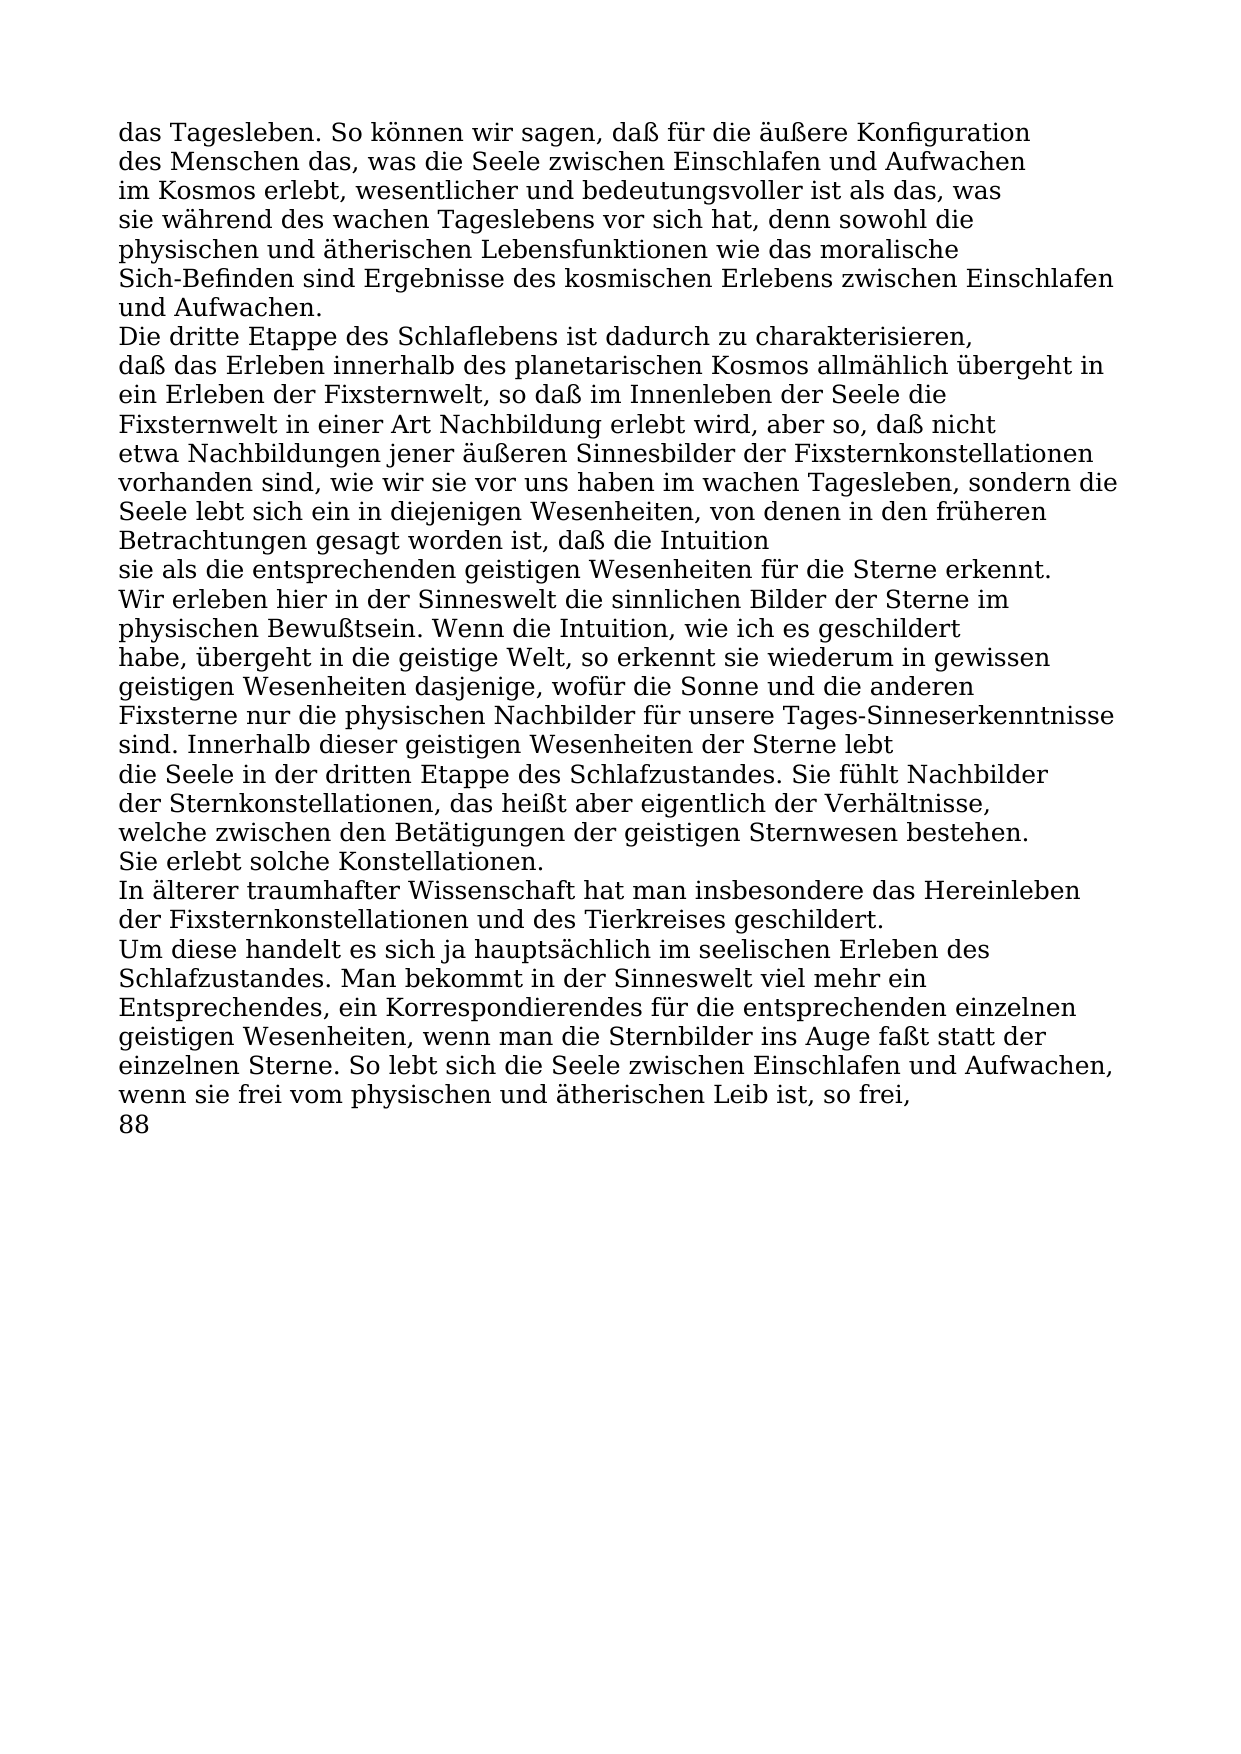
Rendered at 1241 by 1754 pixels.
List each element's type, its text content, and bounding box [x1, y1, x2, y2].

text 88 [118, 1110, 1122, 1139]
text der Sternkonstellationen, das heißt aber eigentlich der Verhältnisse, [118, 789, 1122, 818]
text Fixsternwelt in einer Art Nachbildung erlebt wird, aber so, daß nicht [118, 410, 1122, 439]
text physischen Bewußtsein. Wenn die Intuition, wie ich es geschildert [118, 614, 1122, 643]
text das Tagesleben. So können wir sagen, daß für die äußere Konfiguration [118, 118, 1122, 147]
text daß das Erleben innerhalb des planetarischen Kosmos allmählich übergeht in ein Erleben der Fixsternwelt, so daß im Innenleben der Seele die [118, 351, 1122, 410]
text Schlafzustandes. Man bekommt in der Sinneswelt viel mehr ein Entsprechendes, ein Korrespondierendes für die entsprechenden einzelnen [118, 964, 1122, 1022]
text Sie erlebt solche Konstellationen. [118, 847, 1122, 876]
text im Kosmos erlebt, wesentlicher und bedeutungsvoller ist als das, was [118, 176, 1122, 206]
text etwa Nachbildungen jener äußeren Sinnesbilder der Fixsternkonstellationen vorhanden sind, wie wir sie vor uns haben im wachen Tagesleben, sondern die Seele lebt sich ein in diejenigen Wesenheiten, von denen in den früheren Betrachtungen gesagt worden ist, daß die Intuition [118, 439, 1122, 556]
text welche zwischen den Betätigungen der geistigen Sternwesen bestehen. [118, 818, 1122, 847]
text die Seele in der dritten Etappe des Schlafzustandes. Sie fühlt Nachbilder [118, 760, 1122, 789]
text des Menschen das, was die Seele zwischen Einschlafen und Aufwachen [118, 147, 1122, 176]
text sie als die entsprechenden geistigen Wesenheiten für die Sterne erkennt. [118, 556, 1122, 585]
text Die dritte Etappe des Schlaflebens ist dadurch zu charakterisieren, [118, 322, 1122, 351]
text In älterer traumhafter Wissenschaft hat man insbesondere das Hereinleben der Fixsternkonstellationen und des Tierkreises geschildert. [118, 876, 1122, 935]
text Sich-Befinden sind Ergebnisse des kosmischen Erlebens zwischen Einschlafen und Aufwachen. [118, 264, 1122, 322]
text physischen und ätherischen Lebensfunktionen wie das moralische [118, 235, 1122, 264]
text sie während des wachen Tageslebens vor sich hat, denn sowohl die [118, 206, 1122, 235]
text geistigen Wesenheiten, wenn man die Sternbilder ins Auge faßt statt der [118, 1022, 1122, 1051]
text einzelnen Sterne. So lebt sich die Seele zwischen Einschlafen und Aufwachen, wenn sie frei vom physischen und ätherischen Leib ist, so frei, [118, 1051, 1122, 1110]
text habe, übergeht in die geistige Welt, so erkennt sie wiederum in gewissen geistigen Wesenheiten dasjenige, wofür die Sonne und die anderen [118, 643, 1122, 701]
text Wir erleben hier in der Sinneswelt die sinnlichen Bilder der Sterne im [118, 585, 1122, 614]
text Fixsterne nur die physischen Nachbilder für unsere Tages-Sinneserkenntnisse sind. Innerhalb dieser geistigen Wesenheiten der Sterne lebt [118, 701, 1122, 760]
text Um diese handelt es sich ja hauptsächlich im seelischen Erleben des [118, 935, 1122, 964]
